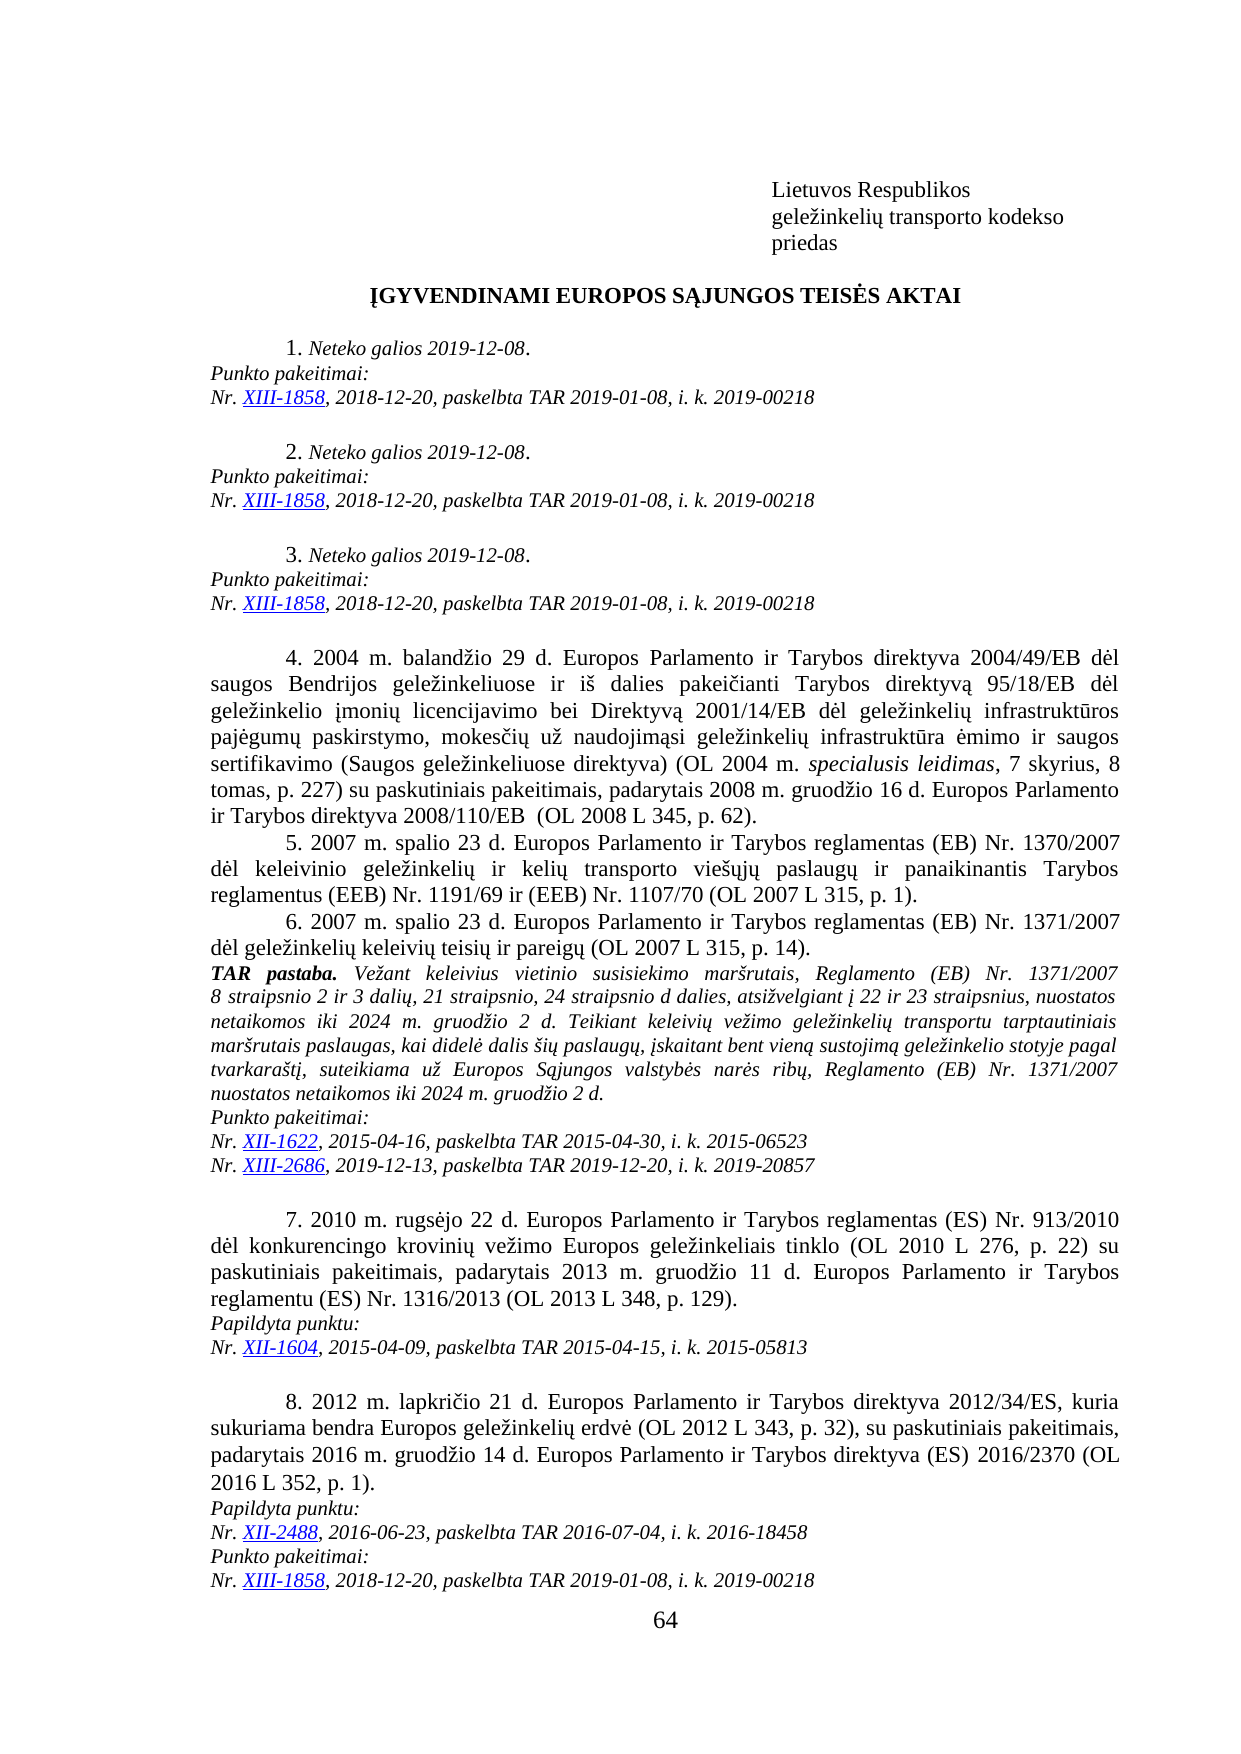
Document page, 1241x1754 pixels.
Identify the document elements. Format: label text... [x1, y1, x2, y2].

text Nr. XIII-1858, 2018-12-20, paskelbta TAR 2019-01-08, i. k. 2019-00218 [210, 591, 1120, 615]
text Punkto pakeitimai: [210, 361, 1120, 385]
text TAR pastaba. Vežant keleivius vietinio susisiekimo maršrutais, Reglamento (EB) Nr. 1371/2007 8 straipsnio 2 ir 3 dalių, 21 straipsnio, 24 straipsnio d dalies, atsižvelgiant į 22 ir 23 straipsnius, nuostatos netaikomos iki 2024 m. gruodžio 2 d. Teikiant keleivių vežimo geležinkelių transportu tarptautiniais maršrutais paslaugas, kai didelė dalis šių paslaugų, įskaitant bent vieną sustojimą geležinkelio stotyje pagal tvarkaraštį, suteikiama už Europos Sąjungos valstybės narės ribų, Reglamento (EB) Nr. 1371/2007 nuostatos netaikomos iki 2024 m. gruodžio 2 d. [210, 960, 1120, 1105]
text Nr. XIII-2686, 2019-12-13, paskelbta TAR 2019-12-20, i. k. 2019-20857 [210, 1153, 1120, 1177]
text priedas [210, 229, 1120, 255]
text Papildyta punktu: [210, 1496, 1120, 1520]
text geležinkelių transporto kodekso [210, 203, 1120, 229]
text 3. Neteko galios 2019-12-08. [210, 541, 1120, 567]
text Nr. XII-1604, 2015-04-09, paskelbta TAR 2015-04-15, i. k. 2015-05813 [210, 1335, 1120, 1359]
text 1. Neteko galios 2019-12-08. [210, 334, 1120, 361]
text Nr. XII-1622, 2015-04-16, paskelbta TAR 2015-04-30, i. k. 2015-06523 [210, 1129, 1120, 1153]
text 6. 2007 m. spalio 23 d. Europos Parlamento ir Tarybos reglamentas (EB) Nr. 1371/2007 dėl geležinkelių keleivių teisių ir pareigų (OL 2007 L 315, p. 14). [210, 908, 1120, 960]
text Punkto pakeitimai: [210, 1105, 1120, 1129]
text Nr. XIII-1858, 2018-12-20, paskelbta TAR 2019-01-08, i. k. 2019-00218 [210, 1568, 1120, 1592]
text 2. Neteko galios 2019-12-08. [210, 438, 1120, 464]
text Nr. XII-2488, 2016-06-23, paskelbta TAR 2016-07-04, i. k. 2016-18458 [210, 1520, 1120, 1544]
text Lietuvos Respublikos [210, 176, 1120, 203]
text Nr. XIII-1858, 2018-12-20, paskelbta TAR 2019-01-08, i. k. 2019-00218 [210, 385, 1120, 409]
text Papildyta punktu: [210, 1311, 1120, 1335]
text ĮGYVENDINAMI EUROPOS SĄJUNGOS TEISĖS AKTAI [210, 282, 1120, 308]
text 7. 2010 m. rugsėjo 22 d. Europos Parlamento ir Tarybos reglamentas (ES) Nr. 913/2010 dėl konkurencingo krovinių vežimo Europos geležinkeliais tinklo (OL 2010 L 276, p. 22) su paskutiniais pakeitimais, padarytais 2013 m. gruodžio 11 d. Europos Parlamento ir Tarybos reglamentu (ES) Nr. 1316/2013 (OL 2013 L 348, p. 129). [210, 1206, 1120, 1311]
text Punkto pakeitimai: [210, 567, 1120, 591]
text 5. 2007 m. spalio 23 d. Europos Parlamento ir Tarybos reglamentas (EB) Nr. 1370/2007 dėl keleivinio geležinkelių ir kelių transporto viešųjų paslaugų ir panaikinantis Tarybos reglamentus (EEB) Nr. 1191/69 ir (EEB) Nr. 1107/70 (OL 2007 L 315, p. 1). [210, 829, 1120, 908]
text Nr. XIII-1858, 2018-12-20, paskelbta TAR 2019-01-08, i. k. 2019-00218 [210, 488, 1120, 512]
text 4. 2004 m. balandžio 29 d. Europos Parlamento ir Tarybos direktyva 2004/49/EB dėl saugos Bendrijos geležinkeliuose ir iš dalies pakeičianti Tarybos direktyvą 95/18/EB dėl geležinkelio įmonių licencijavimo bei Direktyvą 2001/14/EB dėl geležinkelių infrastruktūros pajėgumų paskirstymo, mokesčių už naudojimąsi geležinkelių infrastruktūra ėmimo ir saugos sertifikavimo (Saugos geležinkeliuose direktyva) (OL 2004 m. specialusis leidimas, 7 skyrius, 8 tomas, p. 227) su paskutiniais pakeitimais, padarytais 2008 m. gruodžio 16 d. Europos Parlamento ir Tarybos direktyva 2008/110/EB (OL 2008 L 345, p. 62). [210, 644, 1120, 829]
text 8. 2012 m. lapkričio 21 d. Europos Parlamento ir Tarybos direktyva 2012/34/ES, kuria sukuriama bendra Europos geležinkelių erdvė (OL 2012 L 343, p. 32), su paskutiniais pakeitimais, padarytais 2016 m. gruodžio 14 d. Europos Parlamento ir Tarybos direktyva (ES) 2016/2370 (OL 2016 L 352, p. 1). [210, 1388, 1120, 1496]
text Punkto pakeitimai: [210, 464, 1120, 488]
text Punkto pakeitimai: [210, 1544, 1120, 1568]
